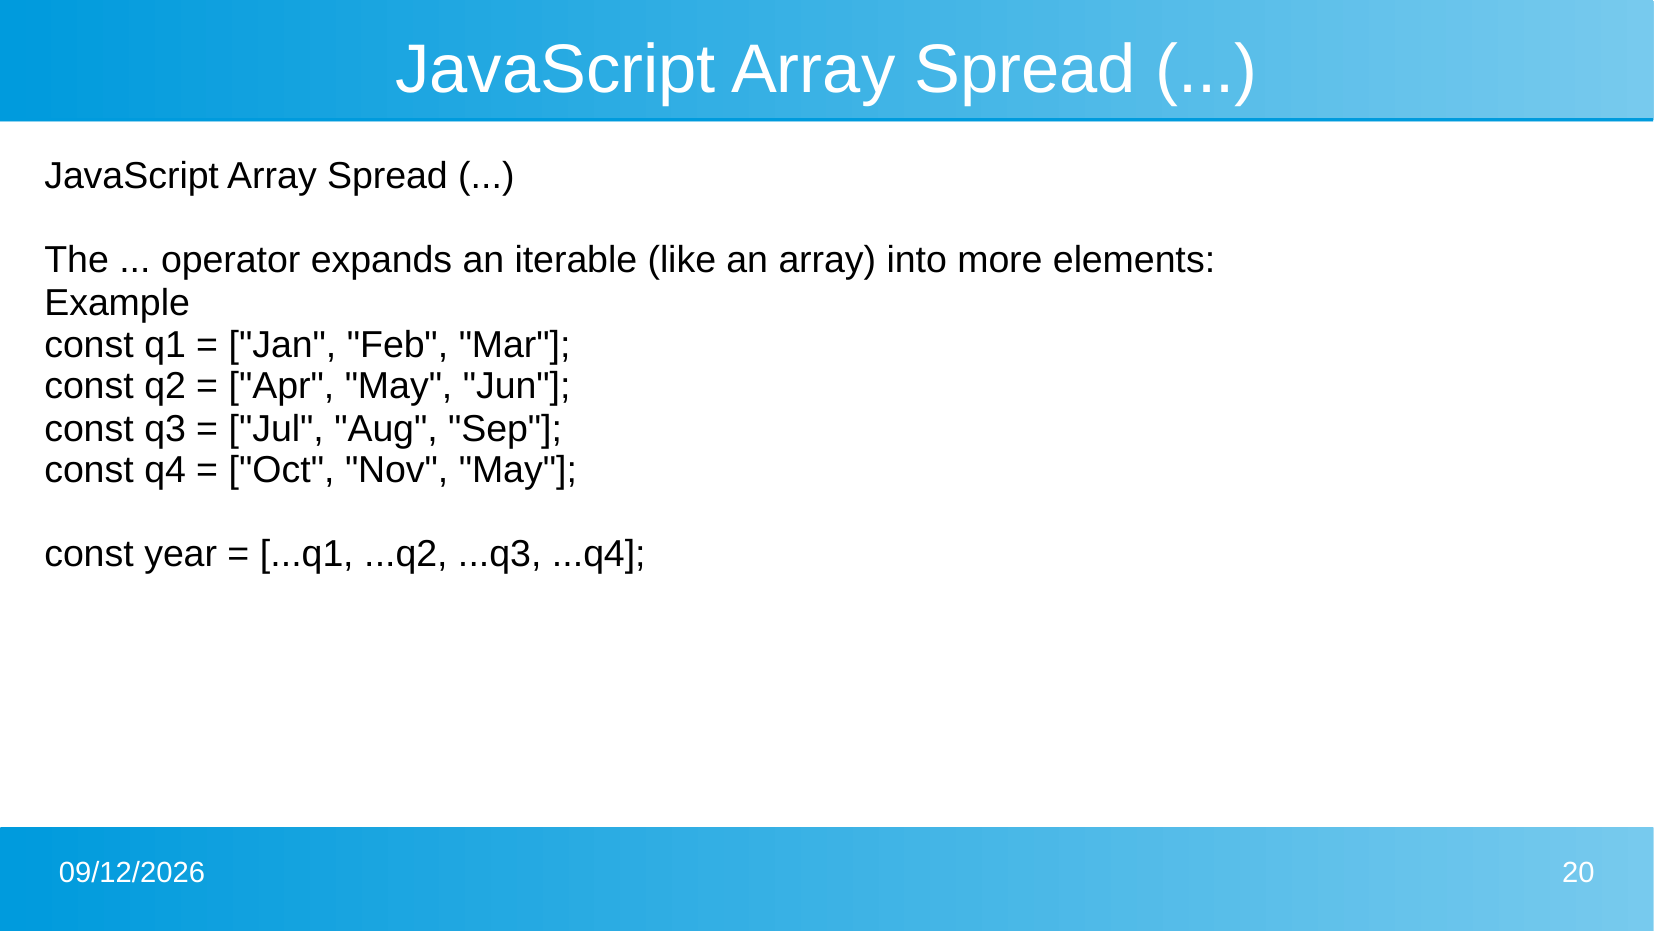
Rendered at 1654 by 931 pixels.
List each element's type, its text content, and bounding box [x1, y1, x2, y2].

title JavaScript Array Spread (...) [59, 29, 1595, 108]
text_box JavaScript Array Spread (...) The ... operator expands an iterable (like an array) into more elements: Example const q1 = ["Jan", "Feb", "Mar"]; const q2 = ["Apr", "May", "Jun"]; const q3 = ["Jul", "Aug", "Sep"]; const q4 = ["Oct", "Nov", "May"]; const year = [...q1, ...q2, ...q3, ...q4]; [29, 147, 1595, 583]
